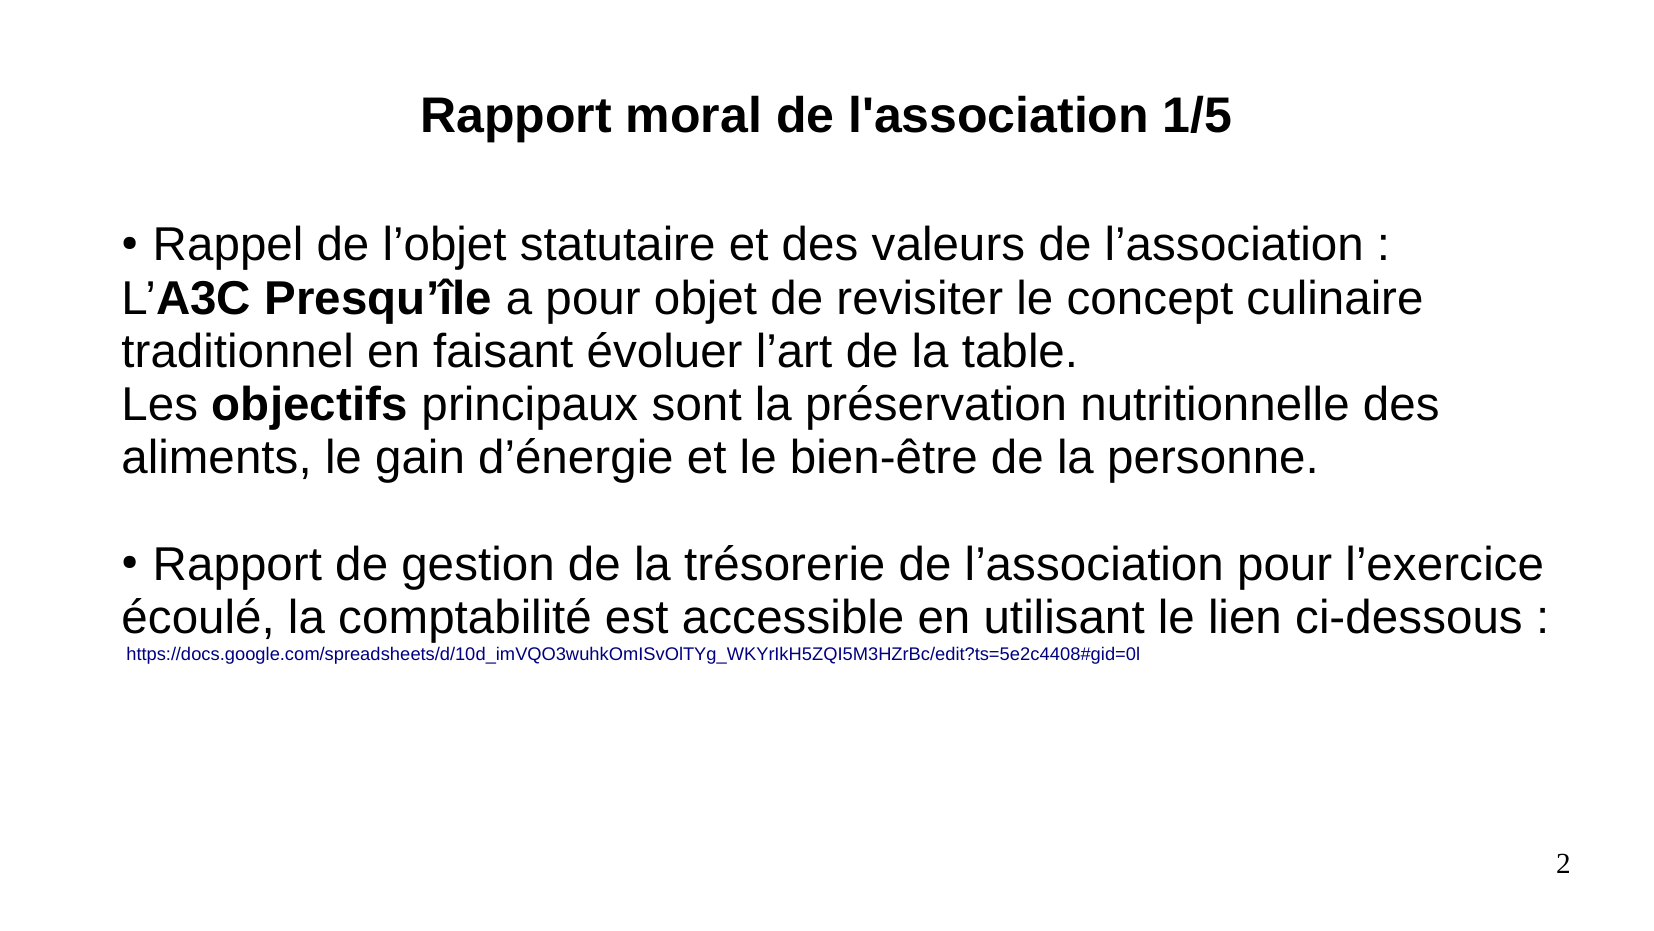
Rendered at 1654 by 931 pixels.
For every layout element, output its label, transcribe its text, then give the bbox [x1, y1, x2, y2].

list Rappel de l’objet statutaire et des valeurs de l’association : L’A3C Presqu’île a pour objet de revisiter le concept culinaire traditionnel en faisant évoluer l’art de la table. Les objectifs principaux sont la préservation nutritionnelle des aliments, le gain d’énergie et le bien-être de la personne. Rapport de gestion de la trésorerie de l’association pour l’exercice écoulé, la comptabilité est accessible en utilisant le lien ci-dessous : https://docs.google.com/spreadsheets/d/10d_imVQO3wuhkOmISvOlTYg_WKYrIkH5ZQI5M3HZrBc/edit?ts=5e2c4408#gid=0l [82, 217, 1571, 758]
text_box [82, 37, 1571, 193]
